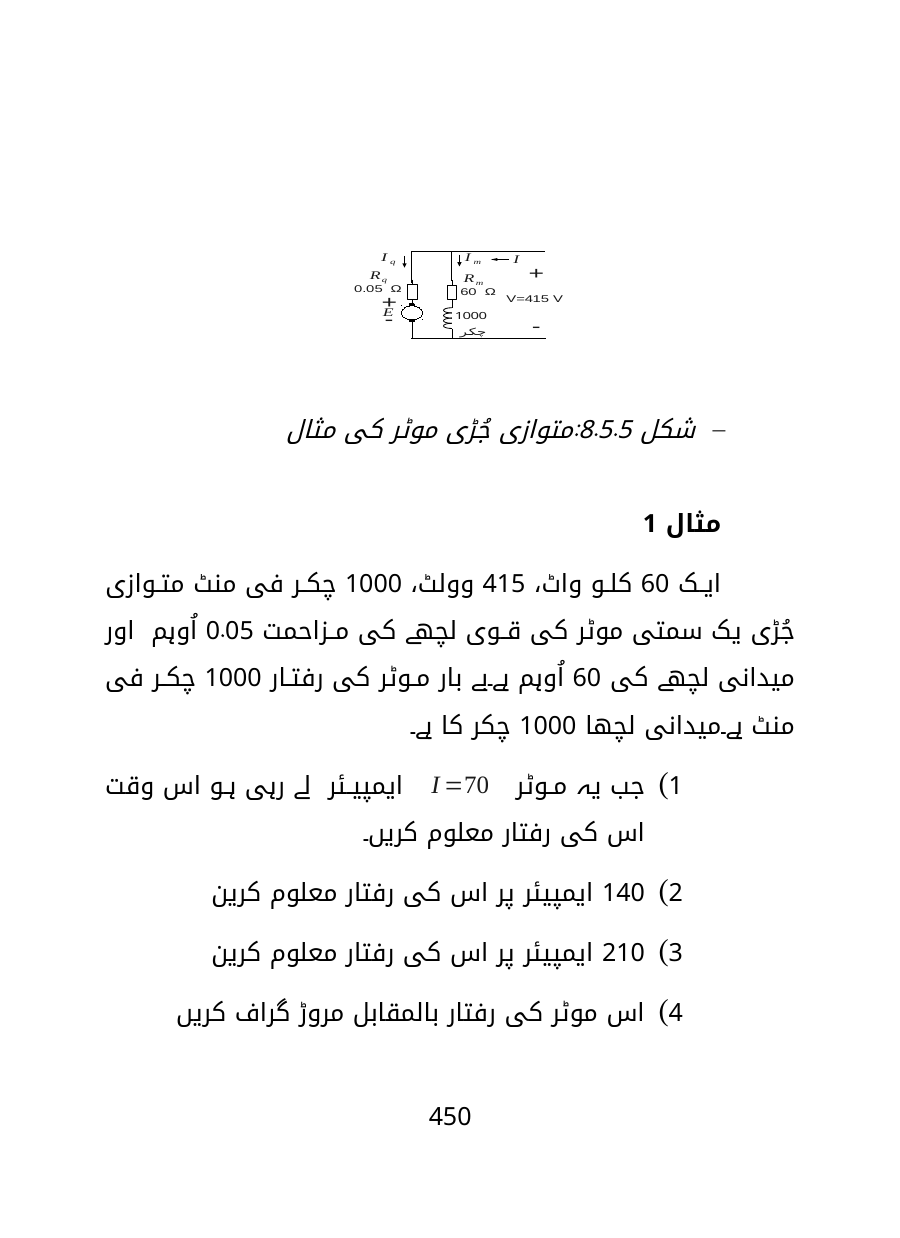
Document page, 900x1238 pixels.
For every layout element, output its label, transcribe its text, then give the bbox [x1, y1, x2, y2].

list جب یہ موٹر ایمپیئر لے رہی ہو اس وقت اس کی رفتار معلوم کریں۔ [105, 762, 682, 857]
text مثال 1 [105, 500, 795, 547]
list 140 ایمپیئر پر اس کی رفتار معلوم کرین [105, 869, 682, 917]
list شکل 8.5.5:متوازی جُڑی موٹر کی مثال [187, 181, 712, 453]
text ایک 60 کلو واٹ، 415 وولٹ، 1000 چکر فی منٹ متوازی جُڑی یک سمتی موٹر کی قوی لچھے کی مزاحمت 0.05 اُوہم اور میدانی لچھے کی 60 اُوہم ہے۔بے بار موٹر کی رفتار 1000 چکر فی منٹ ہے۔میدانی لچھا 1000 چکر کا ہے۔ [105, 560, 795, 749]
list 210 ایمپیئر پر اس کی رفتار معلوم کرین [105, 929, 682, 977]
list اس موٹر کی رفتار بالمقابل مروڑ گراف کریں [105, 989, 682, 1036]
